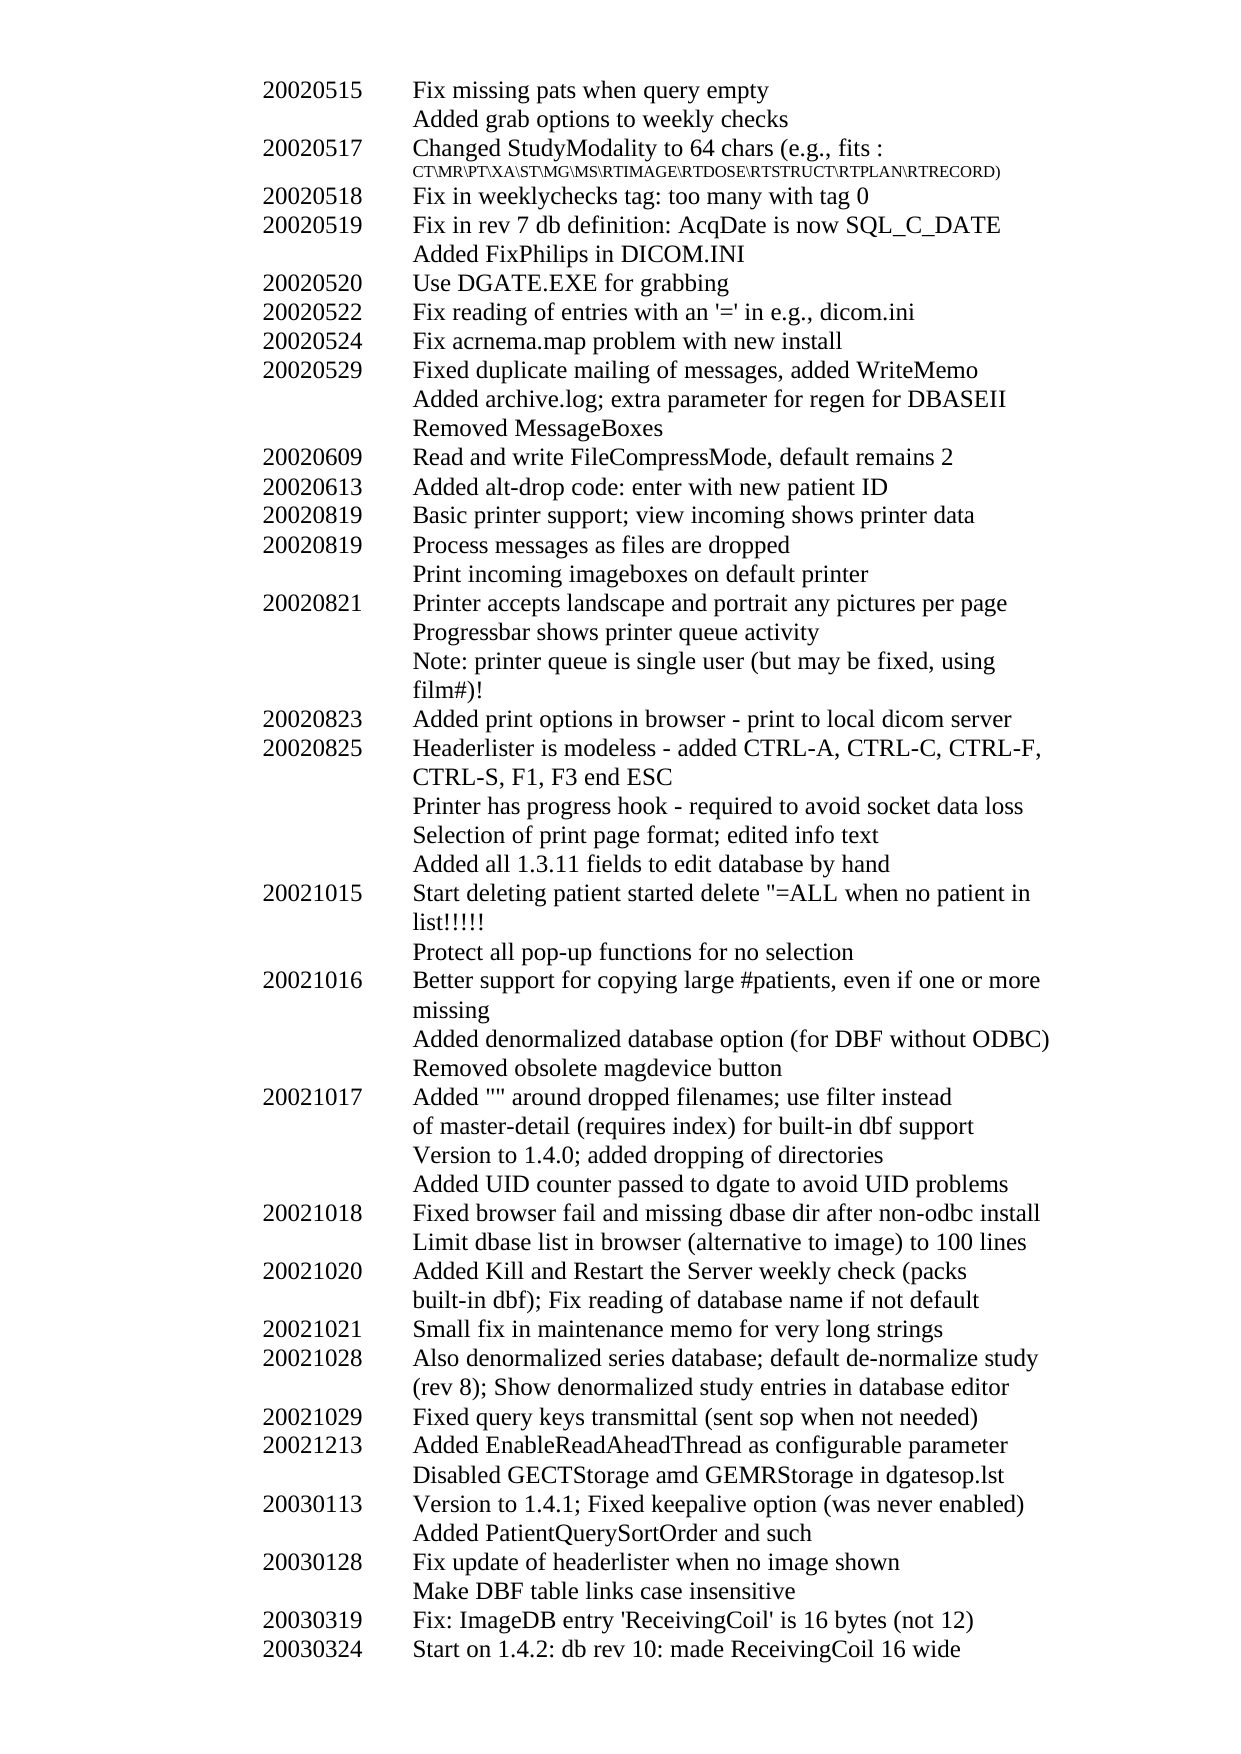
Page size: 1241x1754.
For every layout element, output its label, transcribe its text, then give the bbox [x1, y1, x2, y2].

text of master-detail (requires index) for built-in dbf support [337, 1111, 1053, 1140]
text built-in dbf); Fix reading of database name if not default [337, 1285, 1053, 1314]
text Limit dbase list in browser (alternative to image) to 100 lines [337, 1227, 1053, 1256]
text Added denormalized database option (for DBF without ODBC) [337, 1023, 1053, 1053]
text 20020825 Headerlister is modeless - added CTRL-A, CTRL-C, CTRL-F, [187, 733, 1053, 762]
text Added FixPhilips in DICOM.INI [337, 239, 1053, 268]
text 20020518 Fix in weeklychecks tag: too many with tag 0 [187, 181, 1053, 210]
text Added all 1.3.11 fields to edit database by hand [337, 849, 1053, 878]
text 20021028 Also denormalized series database; default de-normalize study [187, 1343, 1053, 1372]
text 20020529 Fixed duplicate mailing of messages, added WriteMemo [187, 355, 1053, 384]
text Printer has progress hook - required to avoid socket data loss [337, 791, 1053, 820]
text 20020515 Fix missing pats when query empty [187, 75, 1053, 104]
text 20020819 Basic printer support; view incoming shows printer data [187, 500, 1053, 529]
text Make DBF table links case insensitive [337, 1576, 1053, 1605]
text 20020609 Read and write FileCompressMode, default remains 2 [187, 442, 1053, 471]
text 20020519 Fix in rev 7 db definition: AcqDate is now SQL_C_DATE [187, 210, 1053, 239]
text 20020613 Added alt-drop code: enter with new patient ID [187, 471, 1053, 500]
text CTRL-S, F1, F3 end ESC [337, 762, 1053, 791]
text Added UID counter passed to dgate to avoid UID problems [412, 1169, 1053, 1198]
text 20020819 Process messages as files are dropped [187, 529, 1053, 558]
text CT\MR\PT\XA\ST\MG\MS\RTIMAGE\RTDOSE\RTSTRUCT\RTPLAN\RTRECORD) [337, 162, 1053, 181]
text (rev 8); Show denormalized study entries in database editor [337, 1372, 1053, 1401]
text 20020520 Use DGATE.EXE for grabbing [187, 268, 1053, 297]
text Note: printer queue is single user (but may be fixed, using film#)! [412, 646, 1053, 704]
text 20020522 Fix reading of entries with an '=' in e.g., dicom.ini [187, 297, 1053, 326]
text 20021029 Fixed query keys transmittal (sent sop when not needed) [187, 1401, 1053, 1430]
text Added grab options to weekly checks [337, 104, 1053, 133]
text 20020823 Added print options in browser - print to local dicom server [187, 704, 1053, 733]
text 20021213 Added EnableReadAheadThread as configurable parameter [187, 1430, 1053, 1459]
text Removed MessageBoxes [337, 413, 1053, 442]
text 20021020 Added Kill and Restart the Server weekly check (packs [187, 1256, 1053, 1285]
text Print incoming imageboxes on default printer [337, 558, 1053, 588]
text Progressbar shows printer queue activity [337, 617, 1053, 646]
text 20020821 Printer accepts landscape and portrait any pictures per page [187, 588, 1053, 617]
text 20030128 Fix update of headerlister when no image shown [187, 1547, 1053, 1576]
text Selection of print page format; edited info text [337, 820, 1053, 849]
text Protect all pop-up functions for no selection [337, 936, 1053, 965]
text 20021016 Better support for copying large #patients, even if one or more missing [262, 965, 1053, 1023]
text 20021015 Start deleting patient started delete ''=ALL when no patient in list!!!!! [262, 878, 1053, 936]
text 20020524 Fix acrnema.map problem with new install [187, 326, 1053, 355]
text Version to 1.4.0; added dropping of directories [337, 1140, 1053, 1169]
text Added archive.log; extra parameter for regen for DBASEII [337, 384, 1053, 413]
text 20030113 Version to 1.4.1; Fixed keepalive option (was never enabled) [187, 1488, 1053, 1518]
text 20030319 Fix: ImageDB entry 'ReceivingCoil' is 16 bytes (not 12) [187, 1605, 1053, 1634]
text Disabled GECTStorage amd GEMRStorage in dgatesop.lst [337, 1459, 1053, 1488]
text 20021017 Added "" around dropped filenames; use filter instead [187, 1082, 1053, 1111]
text 20030324 Start on 1.4.2: db rev 10: made ReceivingCoil 16 wide [187, 1634, 1053, 1663]
text Added PatientQuerySortOrder and such [337, 1518, 1053, 1547]
text Removed obsolete magdevice button [337, 1053, 1053, 1082]
text 20020517 Changed StudyModality to 64 chars (e.g., fits : [187, 133, 1053, 162]
text 20021021 Small fix in maintenance memo for very long strings [187, 1314, 1053, 1343]
text 20021018 Fixed browser fail and missing dbase dir after non-odbc install [187, 1198, 1053, 1227]
